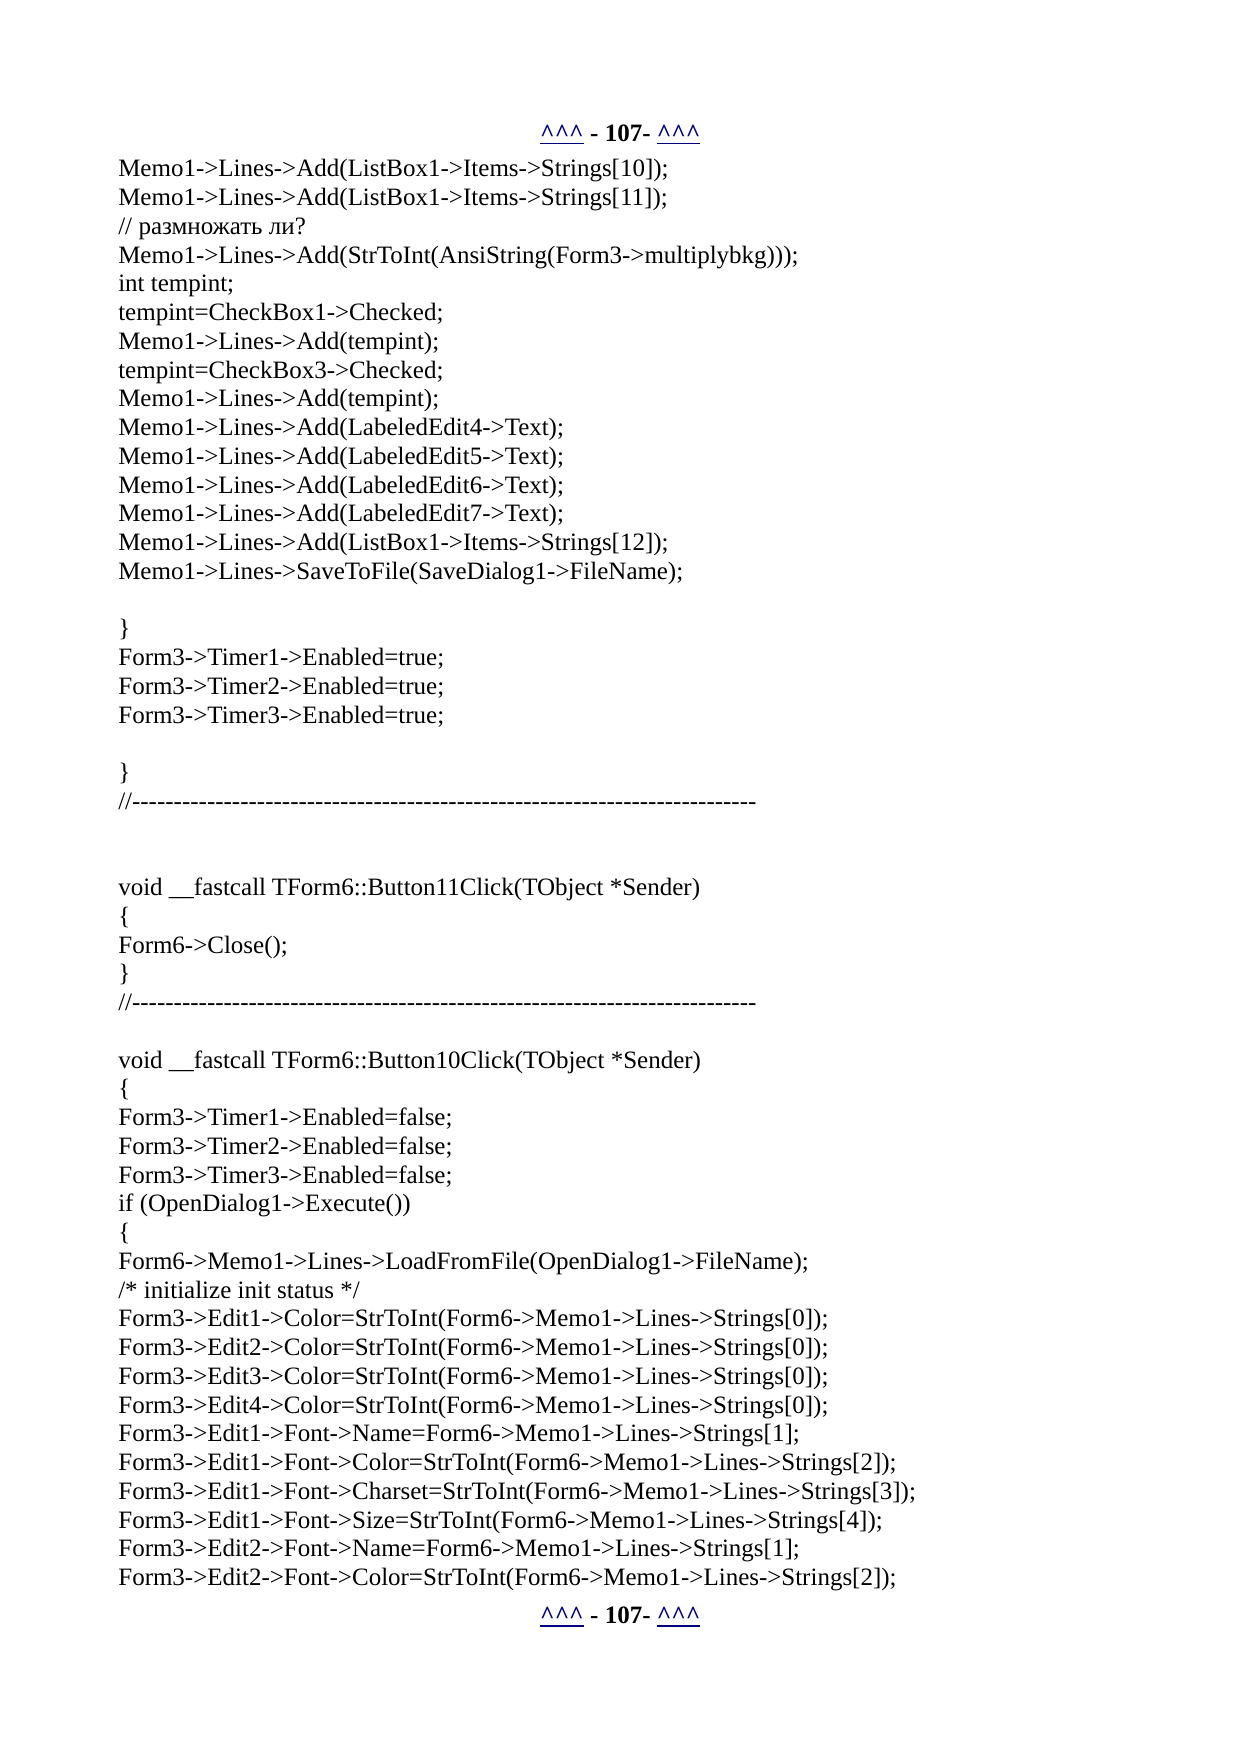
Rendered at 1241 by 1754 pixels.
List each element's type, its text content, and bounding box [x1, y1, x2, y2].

text Memo1->Lines->Add(ListBox1->Items->Strings[11]); [118, 182, 1122, 211]
text Memo1->Lines->Add(StrToInt(AnsiString(Form3->multiplybkg))); [118, 240, 1122, 268]
text int tempint; [118, 268, 1122, 297]
text Form3->Edit4->Color=StrToInt(Form6->Memo1->Lines->Strings[0]); [118, 1390, 1122, 1418]
text Form6->Close(); [118, 930, 1122, 958]
text } [118, 757, 1122, 786]
text Memo1->Lines->Add(LabeledEdit4->Text); [118, 412, 1122, 441]
text Form3->Edit1->Color=StrToInt(Form6->Memo1->Lines->Strings[0]); [118, 1303, 1122, 1332]
text //--------------------------------------------------------------------------- [118, 786, 1122, 815]
text { [118, 901, 1122, 930]
text //--------------------------------------------------------------------------- [118, 987, 1122, 1016]
text if (OpenDialog1->Execute()) [118, 1188, 1122, 1217]
text Memo1->Lines->Add(ListBox1->Items->Strings[12]); [118, 527, 1122, 556]
text Form3->Edit1->Font->Size=StrToInt(Form6->Memo1->Lines->Strings[4]); [118, 1505, 1122, 1533]
text Form3->Timer1->Enabled=false; [118, 1102, 1122, 1131]
text void __fastcall TForm6::Button11Click(TObject *Sender) [118, 872, 1122, 901]
text Form3->Edit2->Color=StrToInt(Form6->Memo1->Lines->Strings[0]); [118, 1332, 1122, 1361]
text } [118, 613, 1122, 642]
text Form3->Edit1->Font->Charset=StrToInt(Form6->Memo1->Lines->Strings[3]); [118, 1476, 1122, 1505]
text { [118, 1217, 1122, 1246]
text Form3->Edit3->Color=StrToInt(Form6->Memo1->Lines->Strings[0]); [118, 1361, 1122, 1390]
text Form3->Timer3->Enabled=true; [118, 700, 1122, 728]
text } [118, 958, 1122, 987]
text Form3->Edit2->Font->Name=Form6->Memo1->Lines->Strings[1]; [118, 1533, 1122, 1562]
text Form3->Timer1->Enabled=true; [118, 642, 1122, 671]
text Form3->Timer3->Enabled=false; [118, 1160, 1122, 1188]
text { [118, 1073, 1122, 1102]
text // размножать ли? [118, 211, 1122, 240]
text Form3->Edit1->Font->Color=StrToInt(Form6->Memo1->Lines->Strings[2]); [118, 1447, 1122, 1476]
text tempint=CheckBox3->Checked; [118, 355, 1122, 383]
text Memo1->Lines->Add(tempint); [118, 383, 1122, 412]
text Memo1->Lines->Add(tempint); [118, 326, 1122, 355]
text Form3->Edit2->Font->Color=StrToInt(Form6->Memo1->Lines->Strings[2]); [118, 1562, 1122, 1591]
text Memo1->Lines->Add(LabeledEdit7->Text); [118, 498, 1122, 527]
text Memo1->Lines->Add(LabeledEdit6->Text); [118, 470, 1122, 498]
text Memo1->Lines->Add(LabeledEdit5->Text); [118, 441, 1122, 470]
text Form6->Memo1->Lines->LoadFromFile(OpenDialog1->FileName); [118, 1246, 1122, 1275]
text /* initialize init status */ [118, 1275, 1122, 1303]
text tempint=CheckBox1->Checked; [118, 297, 1122, 326]
text Form3->Edit1->Font->Name=Form6->Memo1->Lines->Strings[1]; [118, 1418, 1122, 1447]
text Memo1->Lines->Add(ListBox1->Items->Strings[10]); [118, 153, 1122, 182]
text Form3->Timer2->Enabled=false; [118, 1131, 1122, 1160]
text void __fastcall TForm6::Button10Click(TObject *Sender) [118, 1045, 1122, 1073]
text Memo1->Lines->SaveToFile(SaveDialog1->FileName); [118, 556, 1122, 585]
text Form3->Timer2->Enabled=true; [118, 671, 1122, 700]
